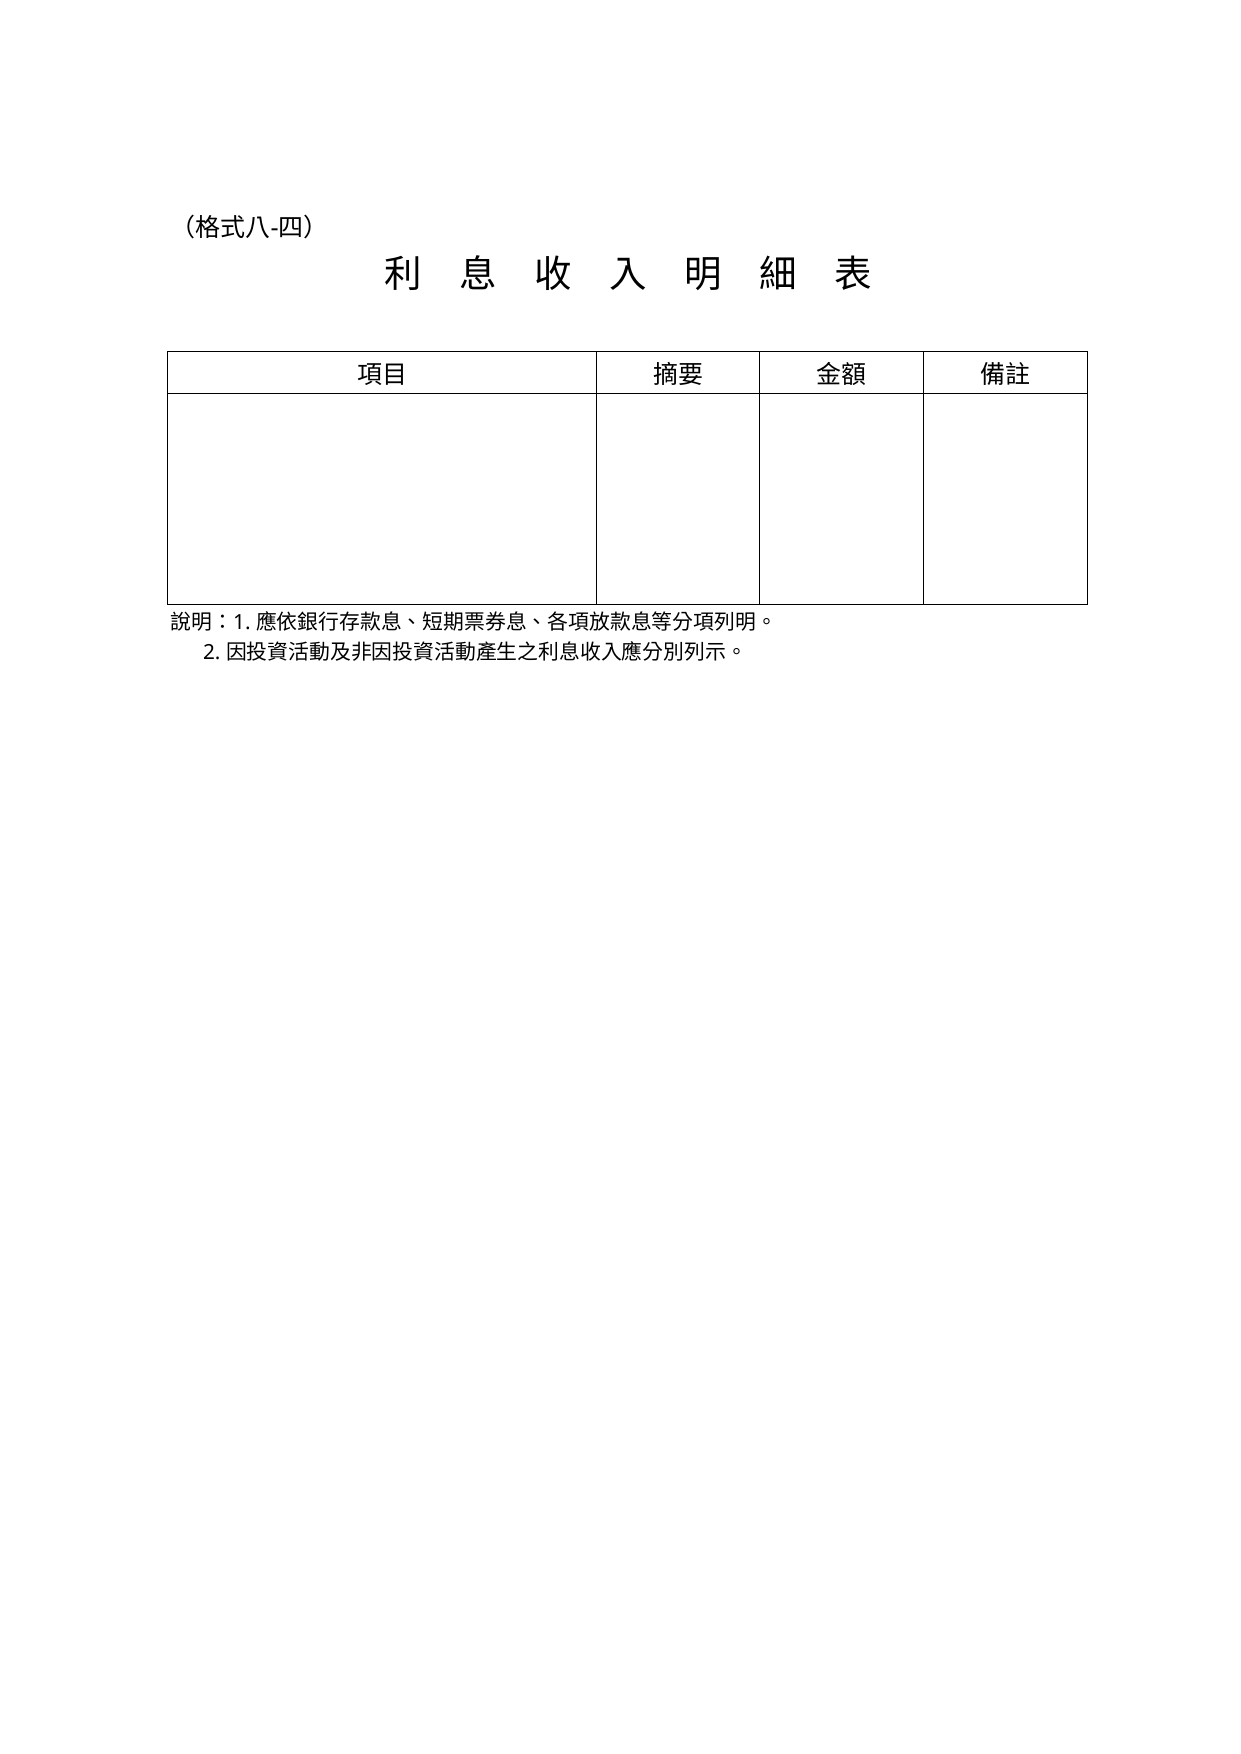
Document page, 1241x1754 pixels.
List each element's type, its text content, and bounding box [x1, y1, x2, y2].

table_cell [168, 394, 596, 436]
table_cell [924, 562, 1087, 604]
table_cell [168, 562, 596, 604]
table_cell [168, 298, 1088, 351]
table_cell 金額 [760, 352, 923, 393]
table_cell [168, 436, 596, 478]
table_cell 備註 [924, 352, 1087, 393]
table_cell [168, 520, 596, 562]
table_cell 說明：1. 應依銀行存款息、短期票券息、各項放款息等分項列明。 2. 因投資活動及非因投資活動產生之利息收入應分別列示。 [168, 605, 1088, 666]
table_cell [924, 436, 1087, 478]
table_cell [924, 520, 1087, 562]
table_cell [760, 436, 923, 478]
table_cell 項目 [168, 352, 596, 393]
table_header （格式八-四） [168, 208, 1088, 244]
table_cell [924, 394, 1087, 436]
table_cell [597, 520, 759, 562]
table_cell [168, 478, 596, 520]
table_cell [597, 436, 759, 478]
table_cell [760, 478, 923, 520]
table_cell 利 息 收 入 明 細 表 [168, 244, 1088, 298]
table_cell [597, 394, 759, 436]
table_cell 摘要 [597, 352, 759, 393]
table_cell [597, 478, 759, 520]
table_cell [760, 394, 923, 436]
table_cell [760, 520, 923, 562]
table_cell [760, 562, 923, 604]
table_cell [924, 478, 1087, 520]
table_cell [597, 562, 759, 604]
